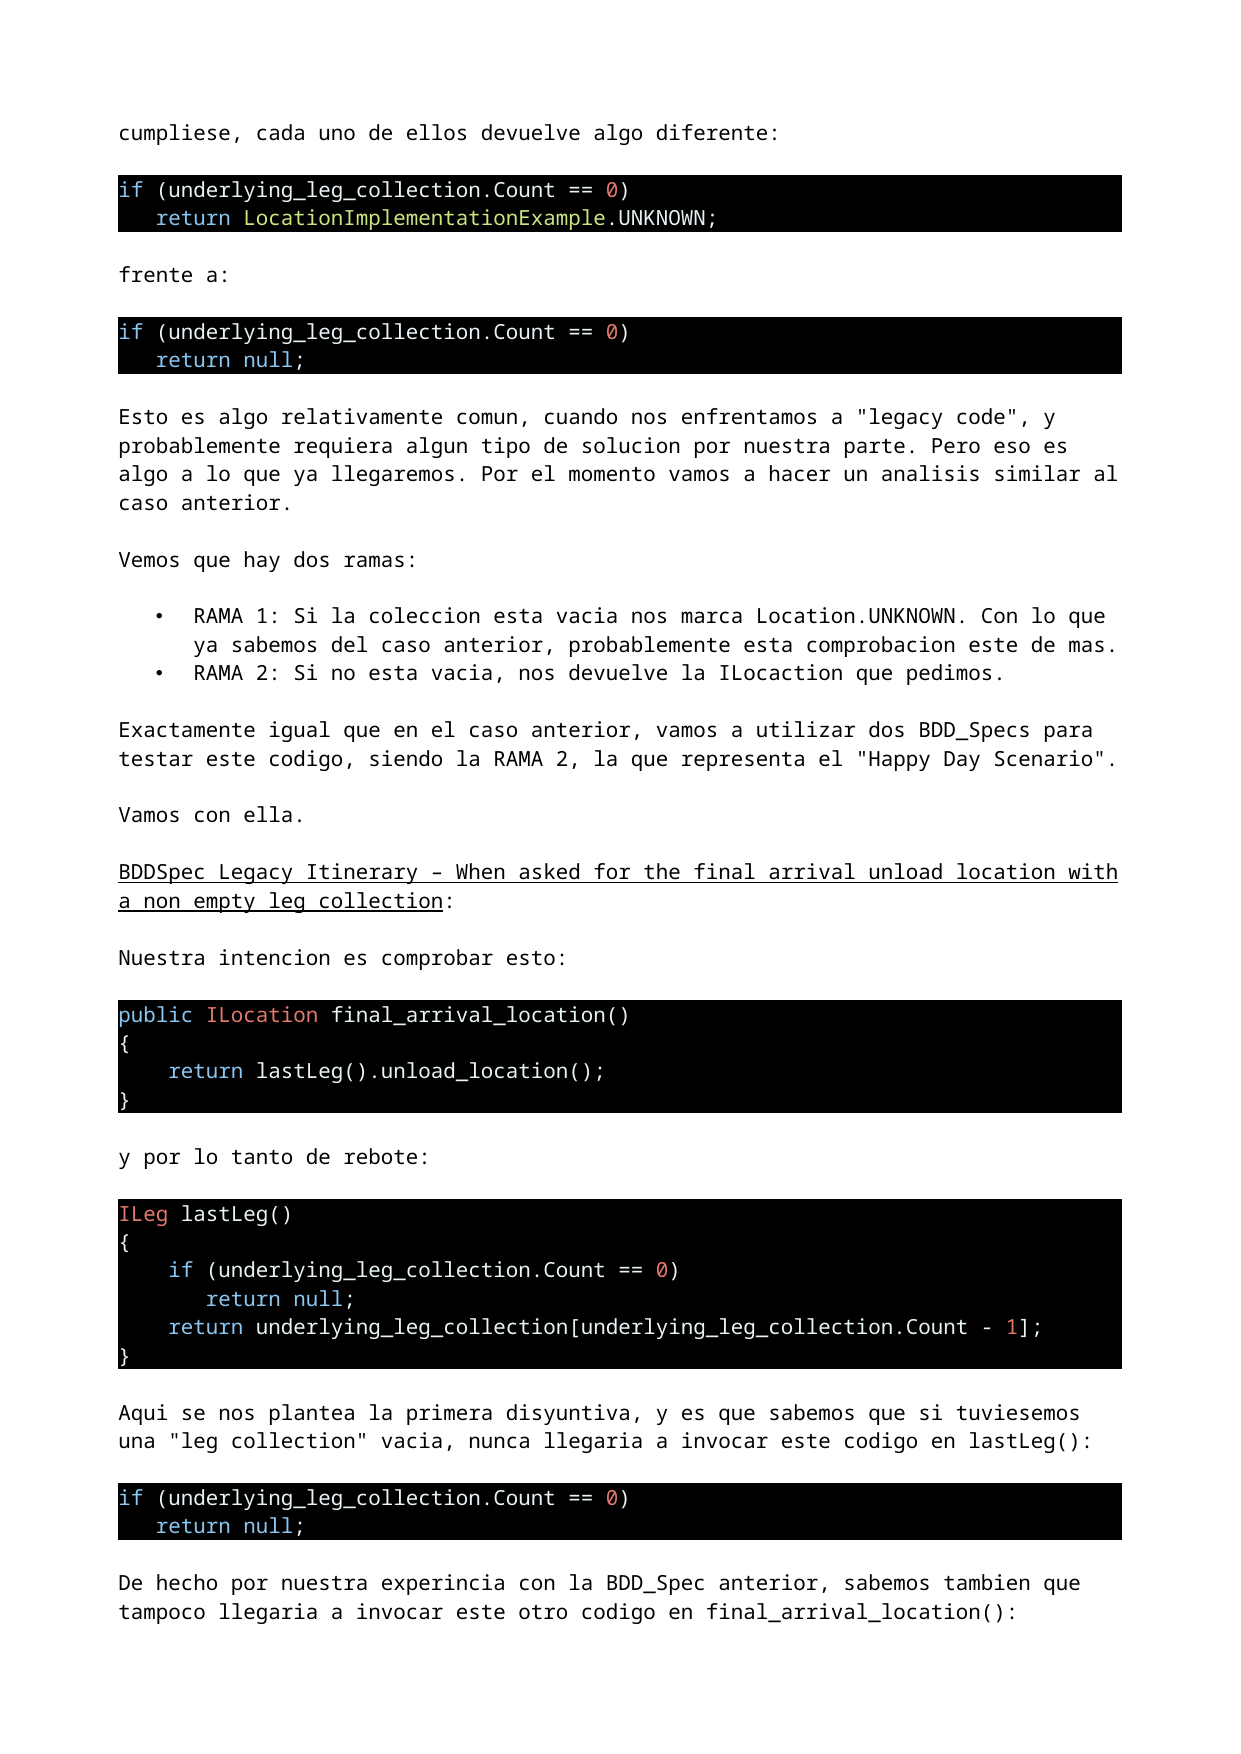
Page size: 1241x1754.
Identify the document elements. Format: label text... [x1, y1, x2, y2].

text De hecho por nuestra experincia con la BDD_Spec anterior, sabemos tambien que tampoco llegaria a invocar este otro codigo en final_arrival_location(): [118, 1568, 1122, 1625]
text return null; [118, 346, 1122, 374]
text } [118, 1085, 1122, 1113]
list RAMA 1: Si la coleccion esta vacia nos marca Location.UNKNOWN. Con lo que ya sabemos del caso anterior, probablemente esta comprobacion este de mas. [156, 602, 1122, 658]
text frente a: [118, 260, 1122, 289]
text return LocationImplementationExample.UNKNOWN; [118, 203, 1122, 232]
text return null; [118, 1284, 1122, 1312]
text if (underlying_leg_collection.Count == 0) [118, 1483, 1122, 1512]
text return lastLeg().unload_location(); [118, 1057, 1122, 1085]
text Aqui se nos plantea la primera disyuntiva, y es que sabemos que si tuviesemos una "leg collection" vacia, nunca llegaria a invocar este codigo en lastLeg(): [118, 1398, 1122, 1455]
text Vamos con ella. [118, 801, 1122, 829]
text } [118, 1341, 1122, 1369]
text { [118, 1227, 1122, 1256]
text BDDSpec Legacy Itinerary – When asked for the final arrival unload location with a non empty leg collection: [118, 857, 1122, 914]
text return underlying_leg_collection[underlying_leg_collection.Count - 1]; [118, 1312, 1122, 1341]
text Vemos que hay dos ramas: [118, 545, 1122, 573]
text if (underlying_leg_collection.Count == 0) [118, 1256, 1122, 1284]
list RAMA 2: Si no esta vacia, nos devuelve la ILocaction que pedimos. [156, 658, 1122, 687]
text y por lo tanto de rebote: [118, 1142, 1122, 1170]
text return null; [118, 1512, 1122, 1540]
text Esto es algo relativamente comun, cuando nos enfrentamos a "legacy code", y probablemente requiera algun tipo de solucion por nuestra parte. Pero eso es algo a lo que ya llegaremos. Por el momento vamos a hacer un analisis similar al caso anterior. [118, 402, 1122, 516]
text if (underlying_leg_collection.Count == 0) [118, 175, 1122, 203]
text public ILocation final_arrival_location() [118, 1000, 1122, 1028]
text if (underlying_leg_collection.Count == 0) [118, 317, 1122, 346]
text cumpliese, cada uno de ellos devuelve algo diferente: [118, 118, 1122, 147]
text { [118, 1028, 1122, 1057]
text Nuestra intencion es comprobar esto: [118, 943, 1122, 971]
text ILeg lastLeg() [118, 1199, 1122, 1227]
text Exactamente igual que en el caso anterior, vamos a utilizar dos BDD_Specs para testar este codigo, siendo la RAMA 2, la que representa el "Happy Day Scenario". [118, 715, 1122, 772]
